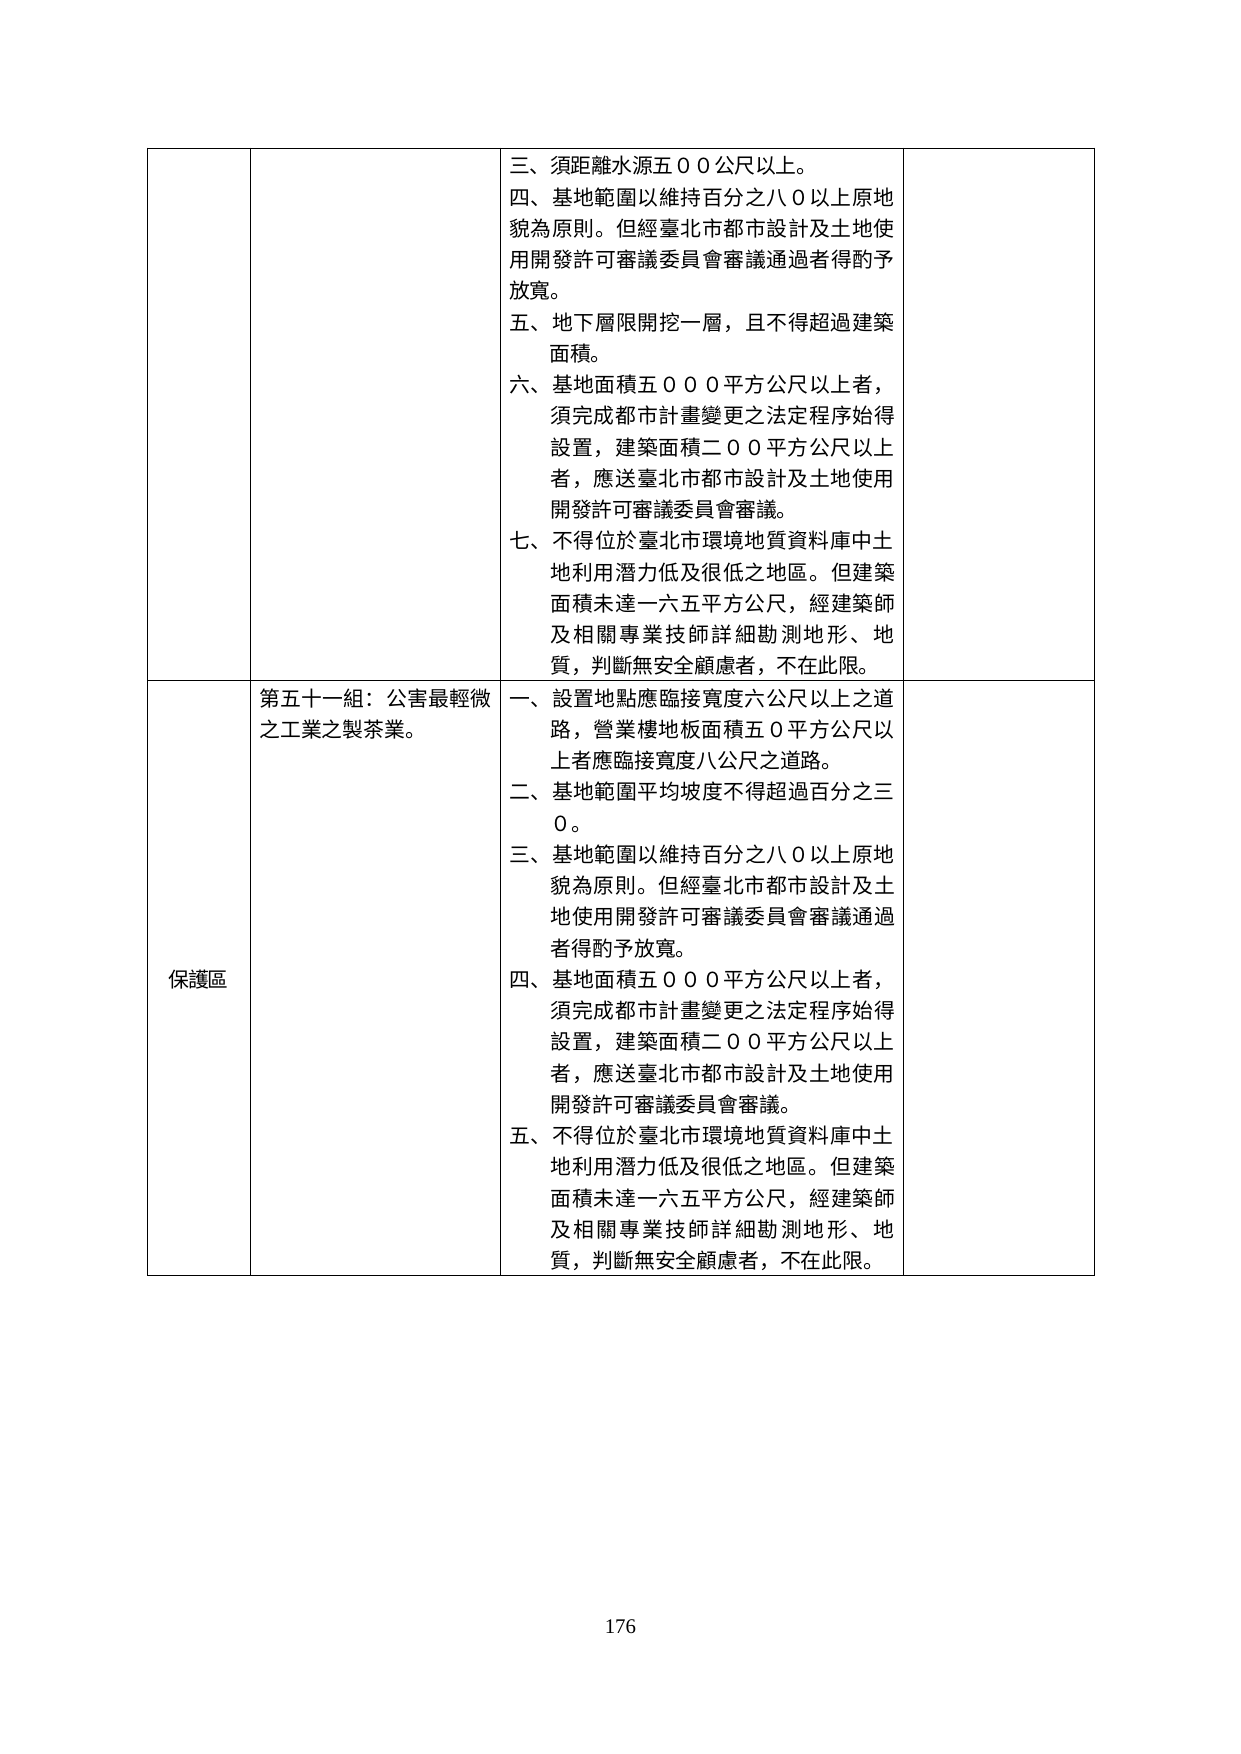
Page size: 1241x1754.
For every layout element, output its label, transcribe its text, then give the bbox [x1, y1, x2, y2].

table_cell 一、設置地點應臨接寬度六公尺以上之道路，營業樓地板面積五０平方公尺以上者應臨接寬度八公尺之道路。 二、基地範圍平均坡度不得超過百分之三０。 三、基地範圍以維持百分之八０以上原地貌為原則。但經臺北市都市設計及土地使用開發許可審議委員會審議通過者得酌予放寬。 四、基地面積五０００平方公尺以上者，須完成都市計畫變更之法定程序始得設置，建築面積二００平方公尺以上者，應送臺北市都市設計及土地使用開發許可審議委員會審議。 五、不得位於臺北市環境地質資料庫中土地利用潛力低及很低之地區。但建築面積未達一六五平方公尺，經建築師及相關專業技師詳細勘測地形、地質，判斷無安全顧慮者，不在此限。 [501, 681, 903, 1275]
table_cell [251, 149, 500, 680]
table_cell [148, 149, 250, 680]
table_cell 三、須距離水源五００公尺以上。 四、基地範圍以維持百分之八０以上原地貌為原則。但經臺北市都市設計及土地使用開發許可審議委員會審議通過者得酌予放寬。 五、地下層限開挖一層，且不得超過建築面積。 六、基地面積五０００平方公尺以上者，須完成都市計畫變更之法定程序始得設置，建築面積二００平方公尺以上者，應送臺北市都市設計及土地使用開發許可審議委員會審議。 七、不得位於臺北市環境地質資料庫中土地利用潛力低及很低之地區。但建築面積未達一六五平方公尺，經建築師及相關專業技師詳細勘測地形、地質，判斷無安全顧慮者，不在此限。 [501, 149, 903, 680]
table_cell 第五十一組：公害最輕微之工業之製茶業。 [251, 681, 500, 1275]
table_cell [904, 149, 1094, 680]
table_cell [904, 681, 1094, 1275]
table_cell 保護區 [148, 681, 250, 1275]
